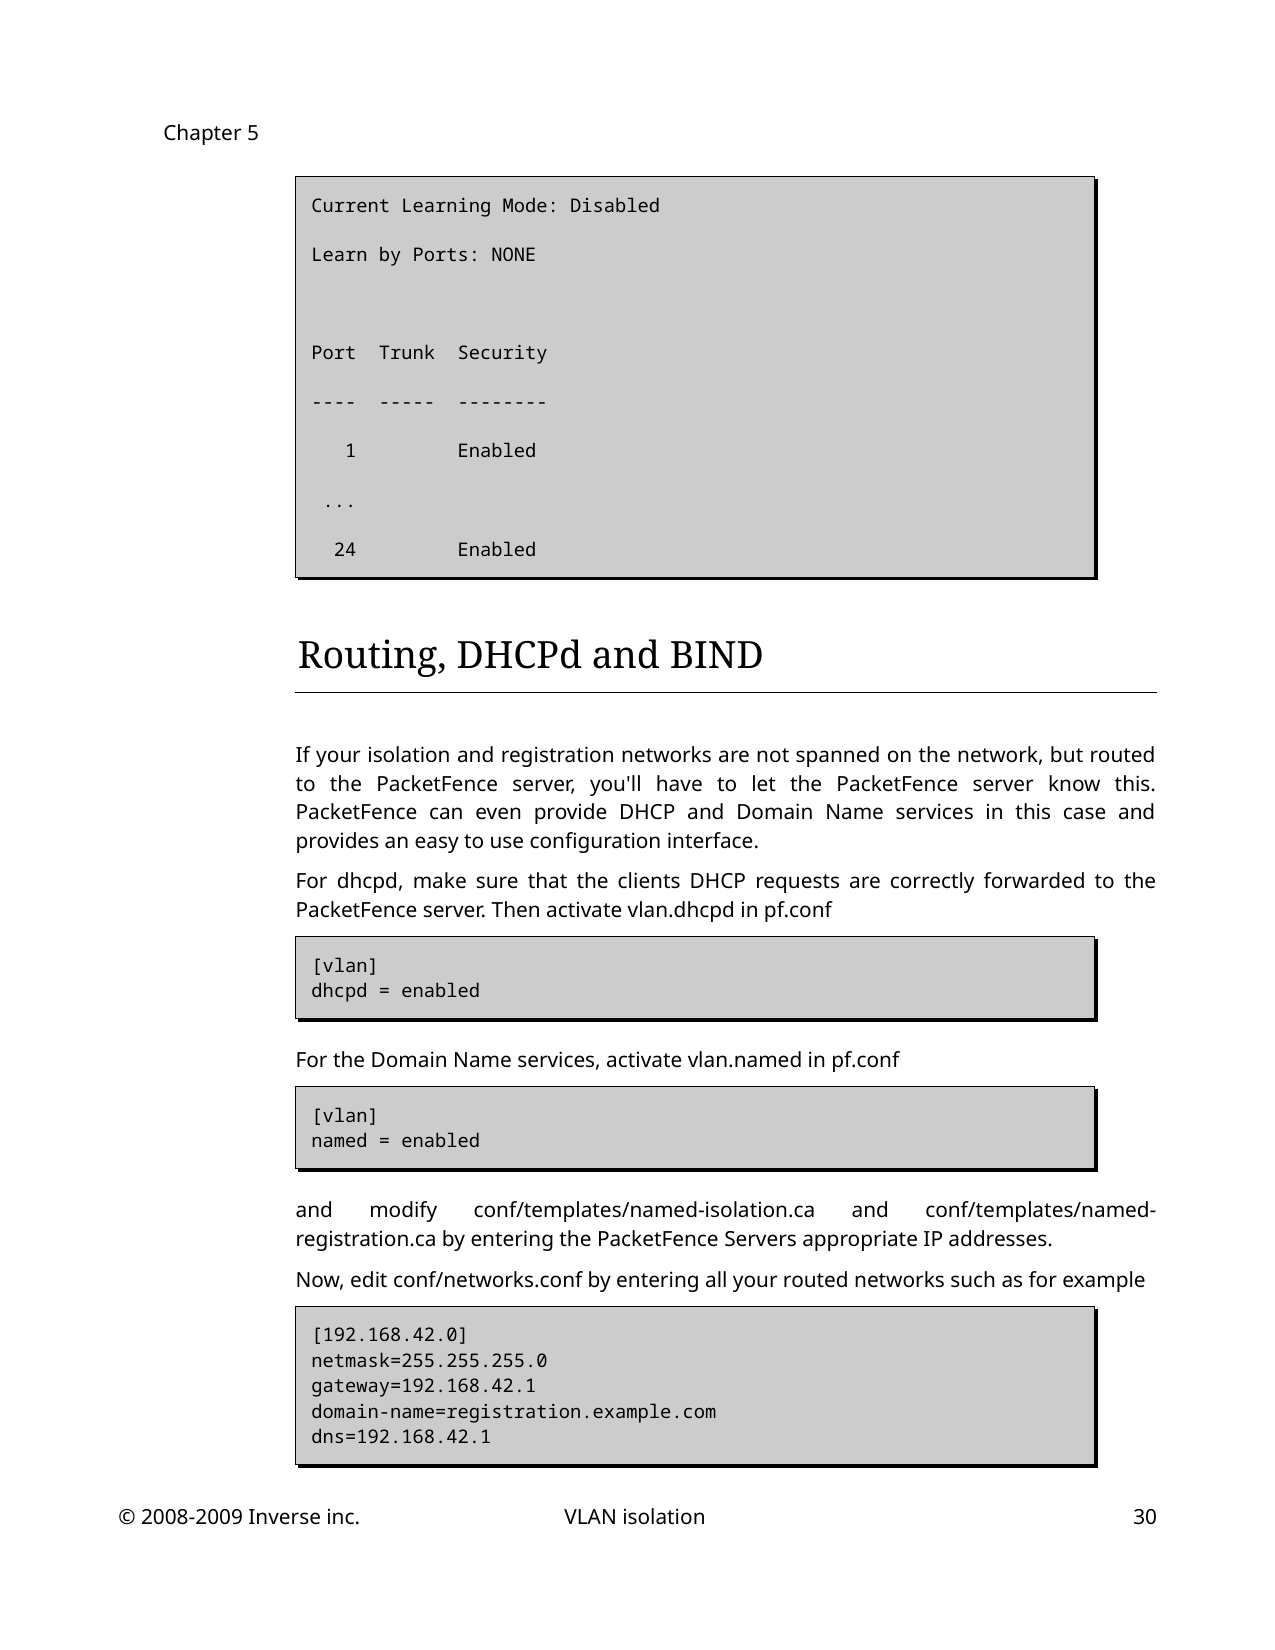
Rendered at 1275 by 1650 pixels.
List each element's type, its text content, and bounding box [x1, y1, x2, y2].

text ---- ----- -------- [296, 373, 1094, 414]
text 24 Enabled [296, 520, 1094, 577]
text Port Trunk Security [296, 323, 1094, 365]
text Now, edit conf/networks.conf by entering all your routed networks such as for example [295, 1265, 1157, 1293]
text ... [296, 471, 1094, 512]
text [vlan] named = enabled [296, 1087, 1094, 1168]
text 1 Enabled [296, 422, 1094, 463]
text Learn by Ports: NONE [296, 225, 1094, 267]
text If your isolation and registration networks are not spanned on the network, but routed to the PacketFence server, you'll have to let the PacketFence server know this. PacketFence can even provide DHCP and Domain Name services in this case and provides an easy to use configuration interface. [295, 740, 1157, 854]
text For the Domain Name services, activate vlan.named in pf.conf [295, 1045, 1157, 1074]
text and modify conf/templates/named-isolation.ca and conf/templates/named-registration.ca by entering the PacketFence Servers appropriate IP addresses. [295, 1196, 1157, 1252]
text Current Learning Mode: Disabled [296, 177, 1094, 217]
subtitle Routing, DHCPd and BIND [295, 629, 1157, 692]
text [192.168.42.0] netmask=255.255.255.0 gateway=192.168.42.1 domain-name=registration.example.com dns=192.168.42.1 [296, 1307, 1094, 1464]
text For dhcpd, make sure that the clients DHCP requests are correctly forwarded to the PacketFence server. Then activate vlan.dhcpd in pf.conf [295, 867, 1157, 923]
text [vlan] dhcpd = enabled [296, 937, 1094, 1018]
